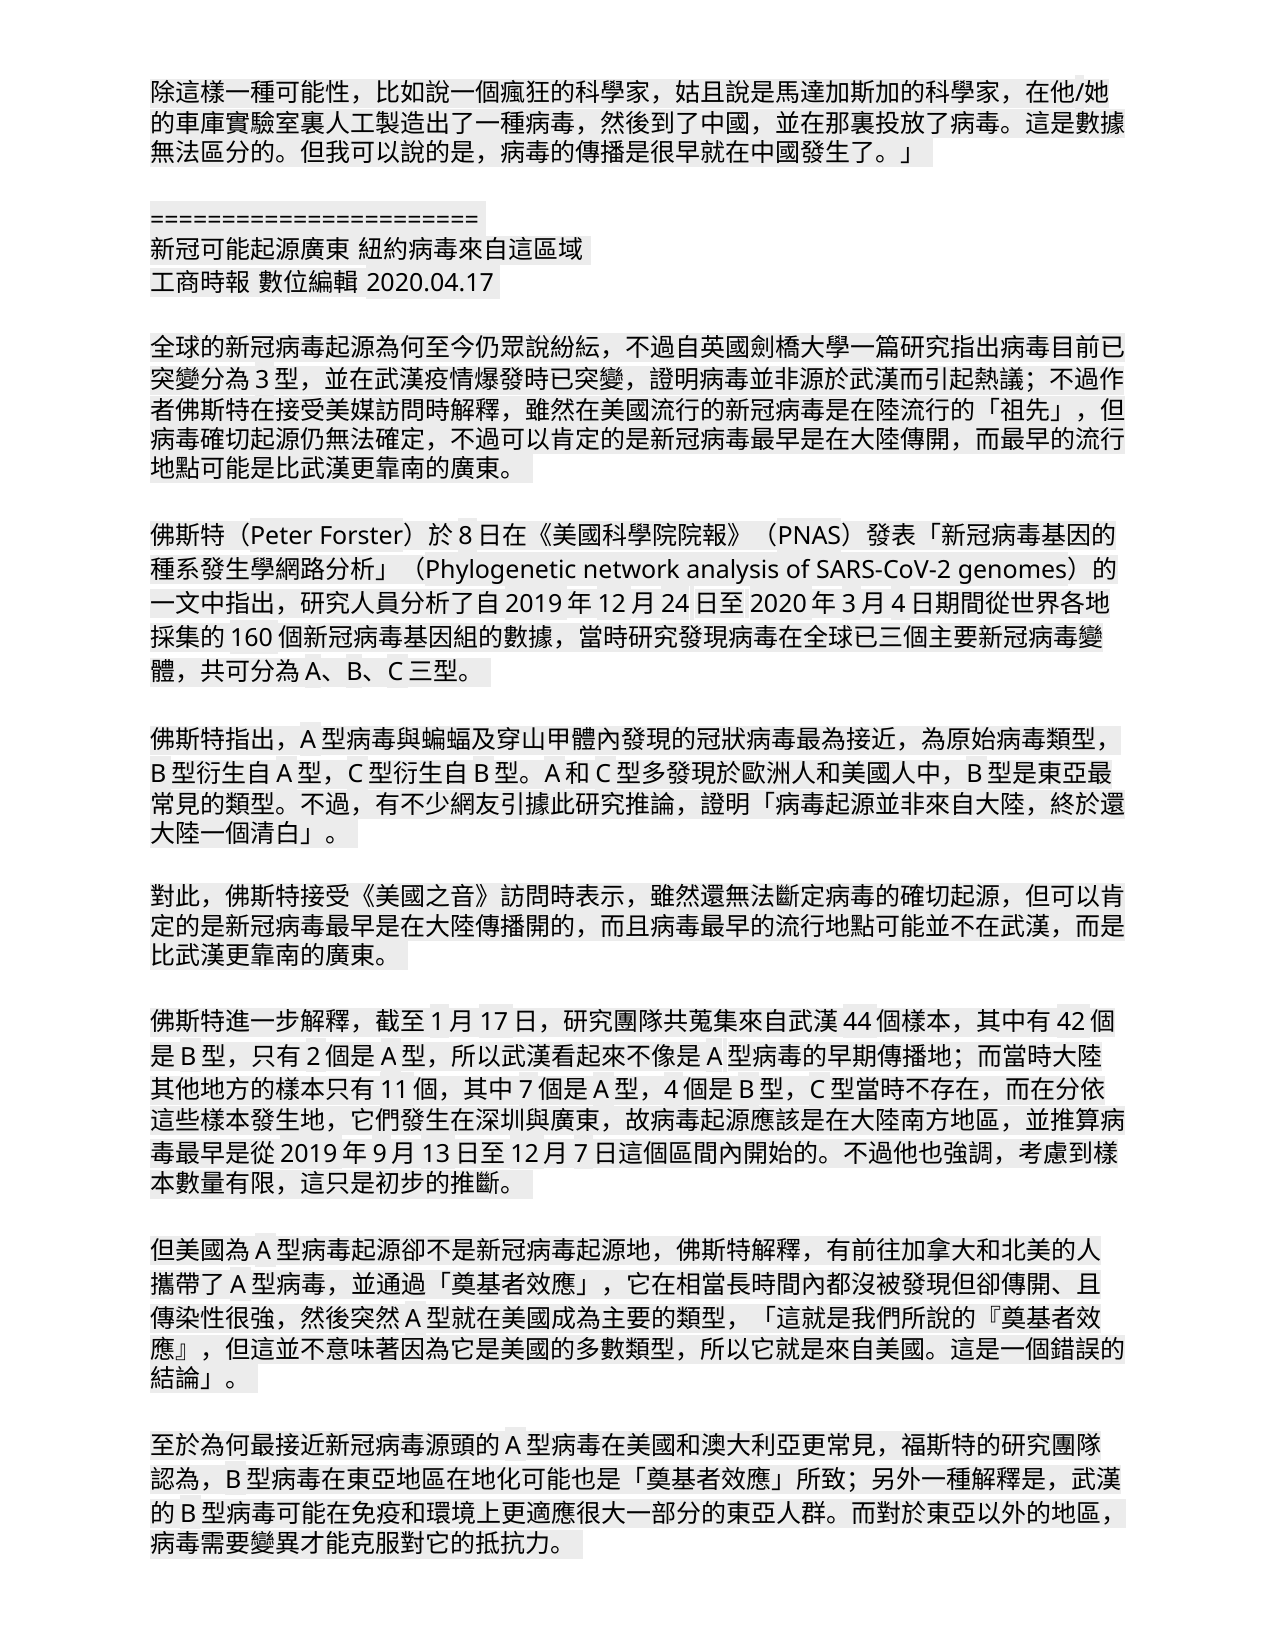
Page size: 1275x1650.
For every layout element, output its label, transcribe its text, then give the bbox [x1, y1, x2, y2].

text 除這樣一種可能性，比如說一個瘋狂的科學家，姑且說是馬達加斯加的科學家，在他/她的車庫實驗室裏人工製造出了一種病毒，然後到了中國，並在那裏投放了病毒。這是數據無法區分的。但我可以說的是，病毒的傳播是很早就在中國發生了。」 ======================= 新冠可能起源廣東 紐約病毒來自這區域 工商時報 數位編輯 2020.04.17 全球的新冠病毒起源為何至今仍眾說紛紜，不過自英國劍橋大學一篇研究指出病毒目前已突變分為3型，並在武漢疫情爆發時已突變，證明病毒並非源於武漢而引起熱議；不過作者佛斯特在接受美媒訪問時解釋，雖然在美國流行的新冠病毒是在陸流行的「祖先」，但病毒確切起源仍無法確定，不過可以肯定的是新冠病毒最早是在大陸傳開，而最早的流行地點可能是比武漢更靠南的廣東。 佛斯特（Peter Forster）於8日在《美國科學院院報》（PNAS）發表「新冠病毒基因的種系發生學網路分析」（Phylogenetic network analysis of SARS-CoV-2 genomes）的一文中指出，研究人員分析了自2019年12月24日至2020年3月4日期間從世界各地採集的160個新冠病毒基因組的數據，當時研究發現病毒在全球已三個主要新冠病毒變體，共可分為A、B、C三型。 佛斯特指出，A型病毒與蝙蝠及穿山甲體內發現的冠狀病毒最為接近，為原始病毒類型，B型衍生自A型，C型衍生自B型。A和C型多發現於歐洲人和美國人中，B型是東亞最常見的類型。不過，有不少網友引據此研究推論，證明「病毒起源並非來自大陸，終於還大陸一個清白」。 對此，佛斯特接受《美國之音》訪問時表示，雖然還無法斷定病毒的確切起源，但可以肯定的是新冠病毒最早是在大陸傳播開的，而且病毒最早的流行地點可能並不在武漢，而是比武漢更靠南的廣東。 佛斯特進一步解釋，截至1月17日，研究團隊共蒐集來自武漢44個樣本，其中有42個是B型，只有2個是A型，所以武漢看起來不像是A型病毒的早期傳播地；而當時大陸其他地方的樣本只有11個，其中7個是A型，4個是B型，C型當時不存在，而在分依這些樣本發生地，它們發生在深圳與廣東，故病毒起源應該是在大陸南方地區，並推算病毒最早是從2019年9月13日至12月7日這個區間內開始的。不過他也強調，考慮到樣本數量有限，這只是初步的推斷。 但美國為A型病毒起源卻不是新冠病毒起源地，佛斯特解釋，有前往加拿大和北美的人攜帶了A型病毒，並通過「奠基者效應」，它在相當長時間內都沒被發現但卻傳開、且傳染性很強，然後突然A型就在美國成為主要的類型，「這就是我們所說的『奠基者效應』，但這並不意味著因為它是美國的多數類型，所以它就是來自美國。這是一個錯誤的結論」。 至於為何最接近新冠病毒源頭的A型病毒在美國和澳大利亞更常見，福斯特的研究團隊認為，B型病毒在東亞地區在地化可能也是「奠基者效應」所致；另外一種解釋是，武漢的B型病毒可能在免疫和環境上更適應很大一部分的東亞人群。而對於東亞以外的地區，病毒需要變異才能克服對它的抵抗力。 [150, 75, 1125, 1559]
